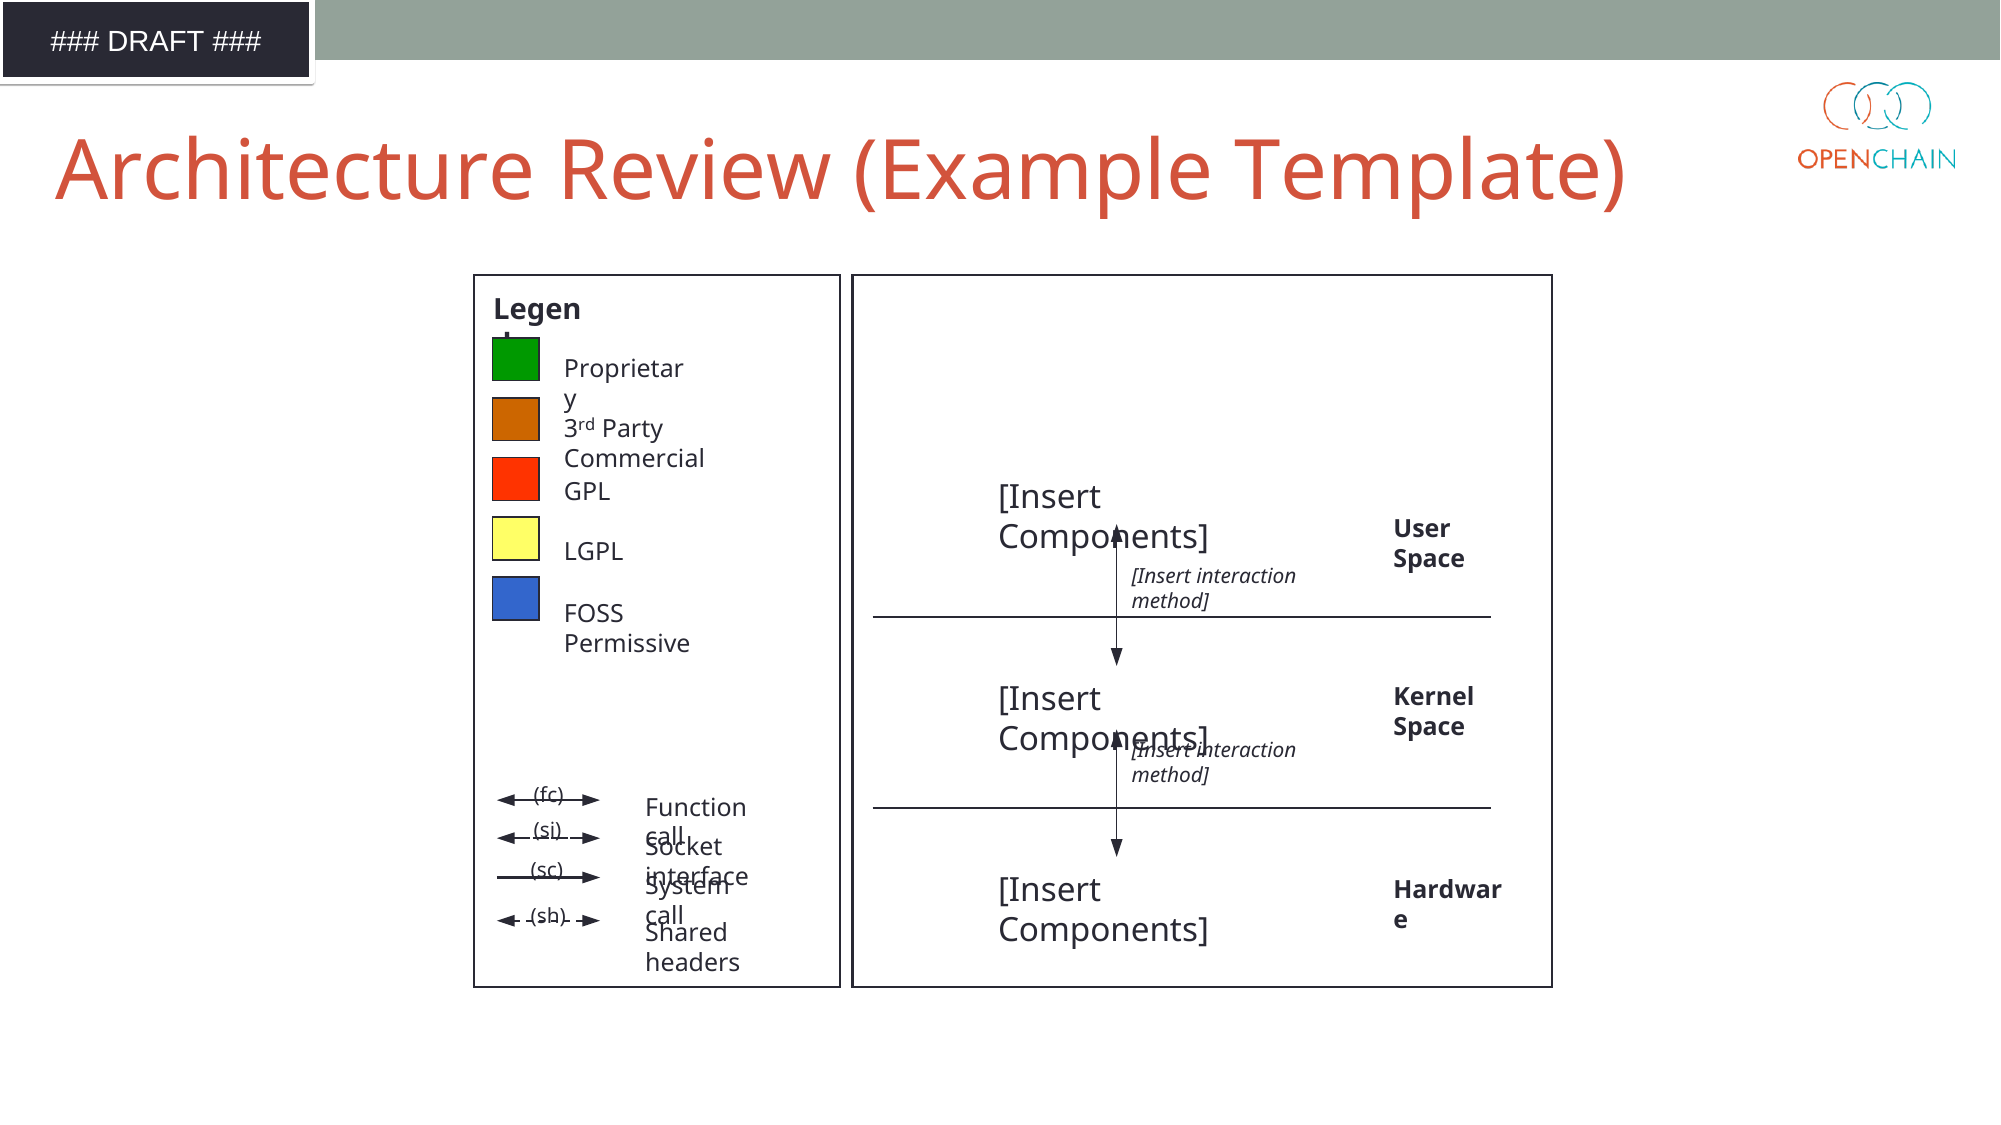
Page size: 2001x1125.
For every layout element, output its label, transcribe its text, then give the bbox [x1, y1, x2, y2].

text_box (sh) [515, 895, 583, 936]
text_box [493, 458, 539, 500]
text_box (sc) [515, 848, 583, 890]
text_box Proprietary [548, 345, 703, 391]
text_box Shared headers [630, 908, 836, 955]
text_box [Insert Components] [983, 468, 1318, 524]
text_box System call [630, 862, 790, 908]
text_box Kernel Space [1378, 672, 1551, 718]
text_box [493, 398, 539, 440]
text_box [Insert interaction method] [1116, 729, 1389, 770]
text_box Legend [478, 282, 607, 333]
text_box User Space [1378, 505, 1538, 551]
text_box (si) [518, 808, 580, 848]
text_box Function call [630, 783, 804, 822]
text_box [493, 338, 539, 381]
text_box Kernel Space [1553, 672, 1559, 718]
text_box 3rd Party Commercial [548, 405, 816, 451]
text_box Architecture Review (Example Template) [40, 84, 1841, 248]
text_box LGPL [548, 528, 640, 574]
text_box Socket interface [630, 822, 843, 869]
text_box [Insert interaction method] [1116, 554, 1389, 596]
text_box [Insert Components] [983, 669, 1318, 726]
text_box [Insert Components] [983, 860, 1318, 917]
text_box (fc) [518, 774, 582, 815]
text_box FOSS Permissive [548, 589, 771, 636]
text_box [493, 577, 539, 620]
text_box GPL [548, 468, 627, 514]
text_box [493, 517, 539, 560]
text_box Hardware [1378, 866, 1519, 912]
